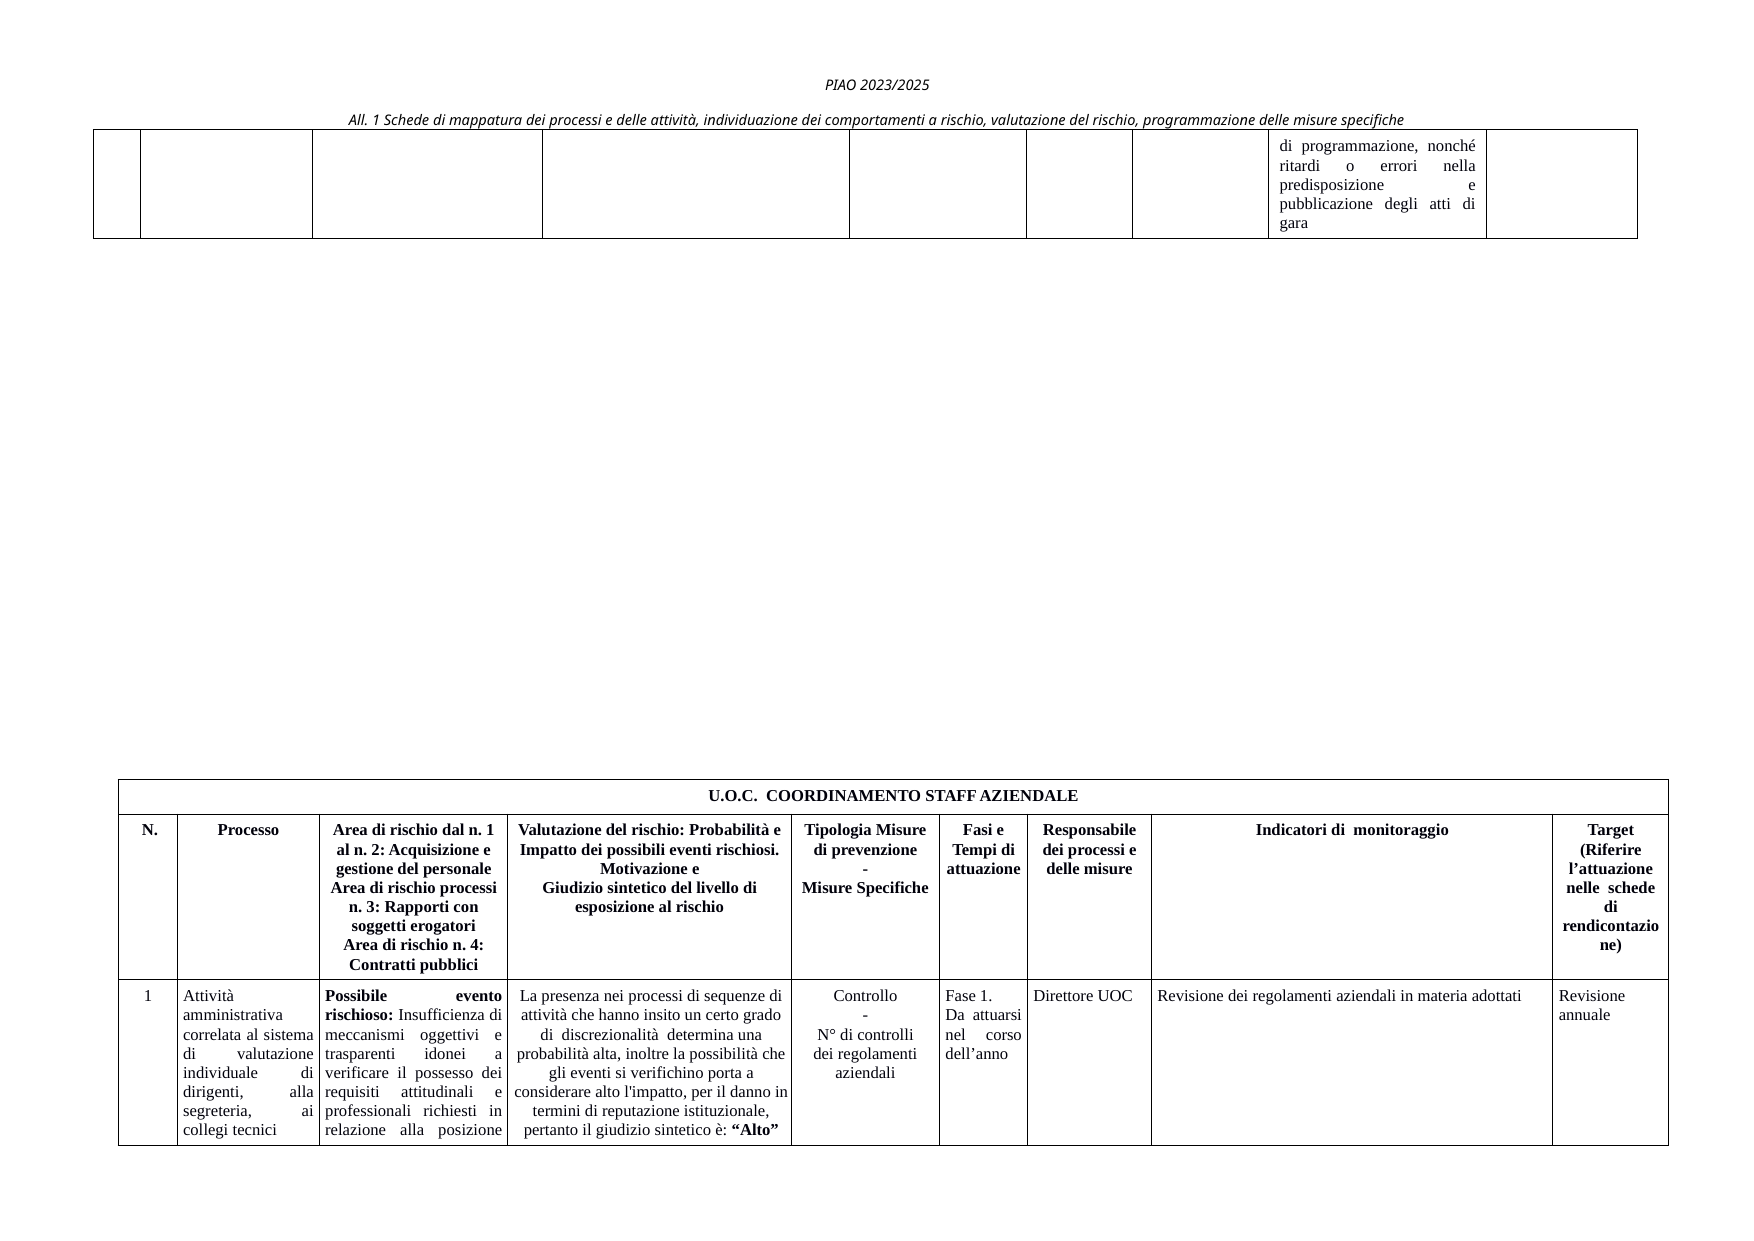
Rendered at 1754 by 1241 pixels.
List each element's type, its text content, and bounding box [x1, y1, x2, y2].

table_cell Direttore UOC [1028, 980, 1151, 1145]
table_cell Revisione annuale [1553, 980, 1668, 1145]
table_cell [313, 130, 542, 238]
table_cell 1 [119, 980, 177, 1145]
table_cell Responsabile dei processi e delle misure [1028, 815, 1151, 979]
table_cell Fasi e Tempi di attuazione [940, 815, 1027, 979]
table_cell Revisione dei regolamenti aziendali in materia adottati [1152, 980, 1552, 1145]
table_cell Controllo - N° di controlli dei regolamenti aziendali [792, 980, 939, 1145]
table_cell [850, 130, 1026, 238]
table_cell [141, 130, 312, 238]
table_cell Area di rischio dal n. 1 al n. 2: Acquisizione e gestione del personale Area di rischio processi n. 3: Rapporti con soggetti erogatori Area di rischio n. 4: Contratti pubblici [320, 815, 507, 979]
table_cell Tipologia Misure di prevenzione - Misure Specifiche [792, 815, 939, 979]
table_cell Indicatori di monitoraggio [1152, 815, 1552, 979]
table_cell Possibile evento rischioso: Insufficienza di meccanismi oggettivi e trasparenti idonei a verificare il possesso dei requisiti attitudinali e professionali richiesti in relazione alla posizione [320, 980, 507, 1145]
table_cell Valutazione del rischio: Probabilità e Impatto dei possibili eventi rischiosi. Motivazione e Giudizio sintetico del livello di esposizione al rischio [508, 815, 791, 979]
table_cell Processo [178, 815, 319, 979]
table_header U.O.C. COORDINAMENTO STAFF AZIENDALE [119, 780, 1668, 813]
table_cell [94, 130, 140, 238]
table_cell Attività amministrativa correlata al sistema di valutazione individuale di dirigenti, alla segreteria, ai collegi tecnici [178, 980, 319, 1145]
table_cell Fase 1. Da attuarsi nel corso dell’anno [940, 980, 1027, 1145]
table_cell N. [119, 815, 177, 979]
table_cell di programmazione, nonché ritardi o errori nella predisposizione e pubblicazione degli atti di gara [1269, 130, 1486, 238]
table_cell Target (Riferire l’attuazione nelle schede di rendicontazione) [1553, 815, 1668, 979]
table_cell [1487, 130, 1637, 238]
table_cell [1027, 130, 1132, 238]
table_cell La presenza nei processi di sequenze di attività che hanno insito un certo grado di discrezionalità determina una probabilità alta, inoltre la possibilità che gli eventi si verifichino porta a considerare alto l'impatto, per il danno in termini di reputazione istituzionale, pertanto il giudizio sintetico è: “Alto” [508, 980, 791, 1145]
table_cell [543, 130, 849, 238]
table_cell [1133, 130, 1268, 238]
